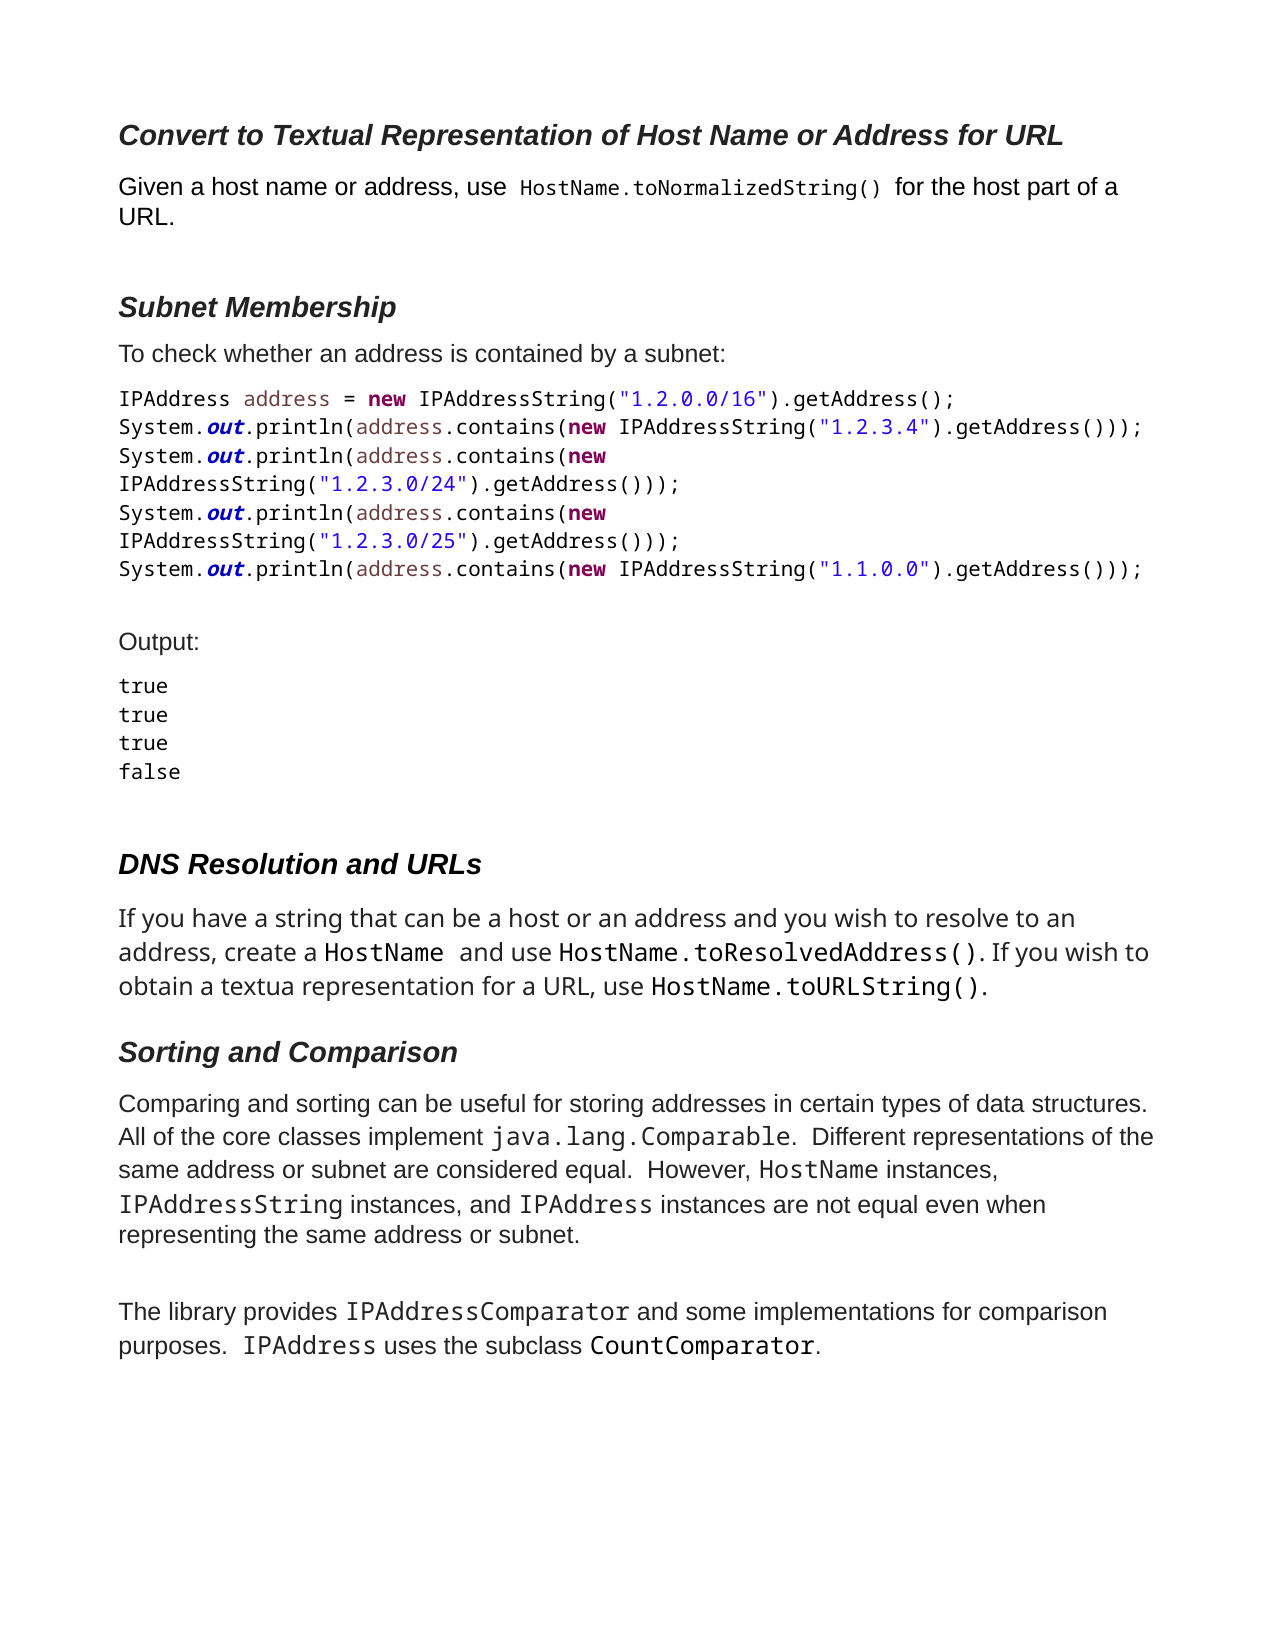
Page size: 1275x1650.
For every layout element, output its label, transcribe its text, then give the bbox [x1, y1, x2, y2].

text Output: [118, 627, 1157, 656]
text To check whether an address is contained by a subnet: [118, 339, 1157, 368]
text IPAddress address = new IPAddressString("1.2.0.0/16").getAddress(); System.out.println(address.contains(new IPAddressString("1.2.3.4").getAddress())); System.out.println(address.contains(new IPAddressString("1.2.3.0/24").getAddress())); System.out.println(address.contains(new IPAddressString("1.2.3.0/25").getAddress())); System.out.println(address.contains(new IPAddressString("1.1.0.0").getAddress())); [118, 384, 1157, 583]
subtitle Sorting and Comparison [118, 1036, 1157, 1069]
text The library provides IPAddressComparator and some implementations for comparison purposes. IPAddress uses the subclass CountComparator. [118, 1265, 1157, 1362]
text Given a host name or address, use HostName.toNormalizedString() for the host part of a URL. [118, 172, 1157, 230]
subtitle Subnet Membership [118, 290, 1157, 324]
text Comparing and sorting can be useful for storing addresses in certain types of data structures. All of the core classes implement java.lang.Comparable. Different representations of the same address or subnet are considered equal. However, HostName instances, IPAddressString instances, and IPAddress instances are not equal even when representing the same address or subnet. [118, 1089, 1157, 1249]
text true true true false [118, 672, 1157, 785]
subtitle DNS Resolution and URLs [118, 847, 1157, 880]
subtitle Convert to Textual Representation of Host Name or Address for URL [118, 118, 1157, 152]
text If you have a string that can be a host or an address and you wish to resolve to an address, create a HostName and use HostName.toResolvedAddress(). If you wish to obtain a textua representation for a URL, use HostName.toURLString(). [118, 901, 1157, 1003]
